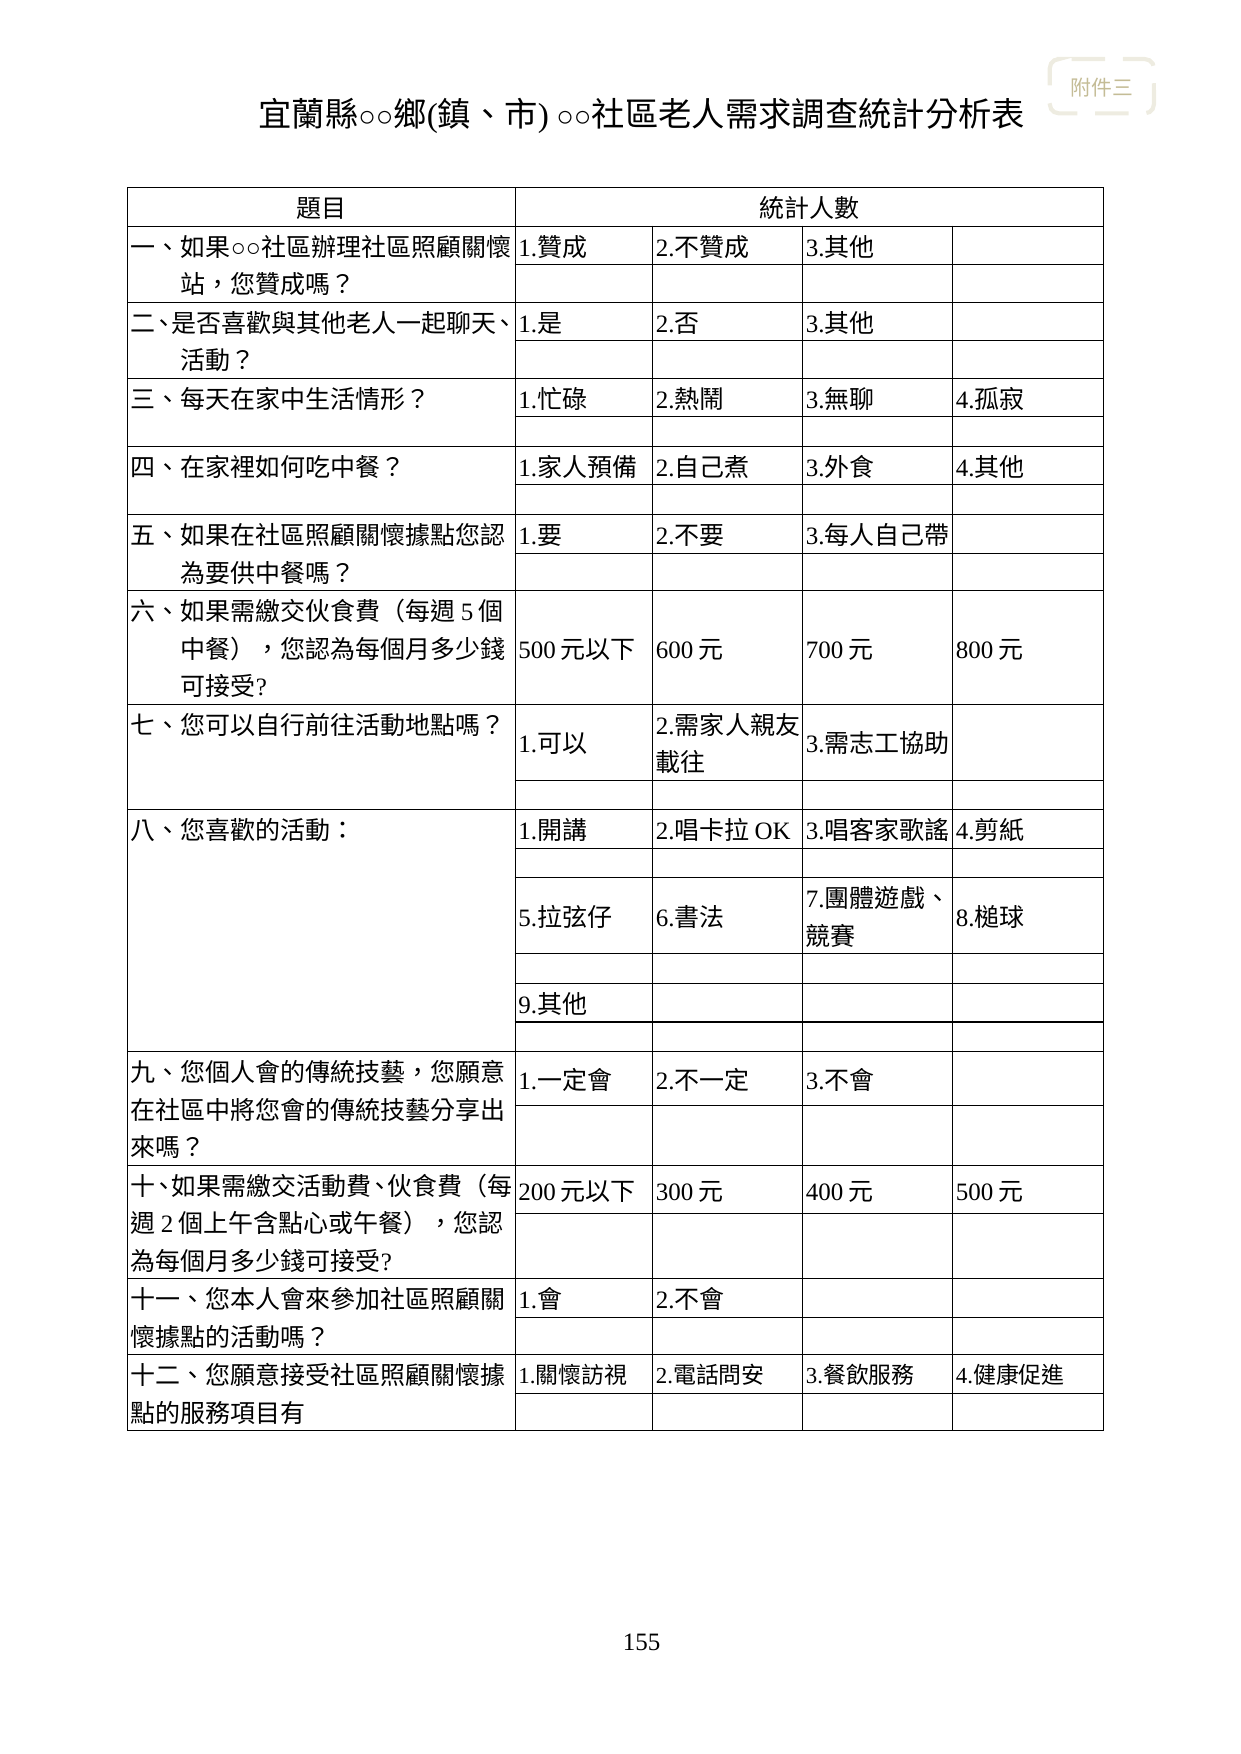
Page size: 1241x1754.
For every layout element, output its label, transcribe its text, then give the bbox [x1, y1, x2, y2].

table_cell 2.唱卡拉OK [653, 810, 802, 848]
table_cell 1.開講 [516, 810, 652, 848]
table_cell 4.健康促進 [953, 1355, 1103, 1393]
table_cell [803, 1279, 952, 1317]
table_cell [953, 265, 1103, 302]
table_cell 1.會 [516, 1279, 652, 1317]
table_cell [653, 1214, 802, 1278]
table_cell 七、您可以自行前往活動地點嗎？ [128, 705, 515, 809]
table_cell 4.其他 [953, 447, 1103, 484]
table_cell [803, 781, 952, 809]
table_cell 四、在家裡如何吃中餐？ [128, 447, 515, 514]
table_cell [516, 341, 652, 378]
table_cell [653, 849, 802, 877]
table_cell [653, 554, 802, 590]
table_cell 三、每天在家中生活情形？ [128, 379, 515, 446]
table_cell [653, 265, 802, 302]
text 宜蘭縣○○鄉(鎮、市) ○○社區老人需求調查統計分析表 [131, 74, 1152, 149]
table_cell [803, 341, 952, 378]
table_cell 1.家人預備 [516, 447, 652, 484]
table_cell 五、如果在社區照顧關懷據點您認為要供中餐嗎？ [128, 515, 515, 590]
table_cell [953, 1106, 1103, 1164]
table_cell 2.不會 [653, 1279, 802, 1317]
table_cell 2.自己煮 [653, 447, 802, 484]
table_cell [803, 849, 952, 877]
table_cell [653, 781, 802, 809]
table_cell [803, 984, 952, 1021]
table_cell 1.關懷訪視 [516, 1355, 652, 1393]
table_cell 1.一定會 [516, 1052, 652, 1104]
table_cell [516, 954, 652, 983]
table_cell 八、您喜歡的活動： [128, 810, 515, 1051]
table_cell 4.剪紙 [953, 810, 1103, 848]
table_cell [516, 265, 652, 302]
table_cell 十、如果需繳交活動費、伙食費（每週2個上午含點心或午餐），您認為每個月多少錢可接受? [128, 1166, 515, 1278]
table_cell [516, 417, 652, 446]
table_cell 1.贊成 [516, 227, 652, 264]
table_cell 1.忙碌 [516, 379, 652, 416]
table_cell [953, 1052, 1103, 1104]
table_cell [516, 1214, 652, 1278]
table_cell [516, 485, 652, 514]
table_cell 7.團體遊戲、競賽 [803, 878, 952, 953]
table_cell [653, 1023, 802, 1051]
table_cell 300元 [653, 1166, 802, 1213]
table_cell 3.無聊 [803, 379, 952, 416]
table_cell 二、是否喜歡與其他老人一起聊天、活動？ [128, 303, 515, 378]
table_cell [803, 554, 952, 590]
table_cell [953, 705, 1103, 779]
table_cell [516, 554, 652, 590]
table_cell 3.唱客家歌謠 [803, 810, 952, 848]
table_cell 2.不贊成 [653, 227, 802, 264]
table_cell 4.孤寂 [953, 379, 1103, 416]
table_cell 一、如果○○社區辦理社區照顧關懷站，您贊成嗎？ [128, 227, 515, 302]
table_cell 9.其他 [516, 984, 652, 1021]
table_cell 200元以下 [516, 1166, 652, 1213]
table_cell 3.需志工協助 [803, 705, 952, 779]
table_cell [953, 1318, 1103, 1354]
table_cell 2.不一定 [653, 1052, 802, 1104]
table_cell 2.電話問安 [653, 1355, 802, 1393]
table_cell [953, 1394, 1103, 1430]
table_cell 六、如果需繳交伙食費（每週5個中餐），您認為每個月多少錢可接受? [128, 591, 515, 703]
table_header 統計人數 [516, 188, 1103, 226]
table_cell [803, 485, 952, 514]
table_cell [653, 954, 802, 983]
table_cell 500元以下 [516, 591, 652, 703]
table_cell [516, 781, 652, 809]
table_cell [653, 984, 802, 1021]
table_cell [803, 1023, 952, 1051]
table_cell 8.槌球 [953, 878, 1103, 953]
table_cell [653, 485, 802, 514]
table_cell [516, 849, 652, 877]
table_cell [803, 1394, 952, 1430]
table_cell 5.拉弦仔 [516, 878, 652, 953]
table_cell [803, 954, 952, 983]
table_cell [953, 849, 1103, 877]
table_cell 600元 [653, 591, 802, 703]
table_cell [653, 1394, 802, 1430]
table_cell 2.否 [653, 303, 802, 340]
table_cell [953, 954, 1103, 983]
table_cell 3.其他 [803, 227, 952, 264]
table_cell 2.需家人親友載往 [653, 705, 802, 779]
table_cell [803, 1318, 952, 1354]
table_cell 十二、您願意接受社區照顧關懷據點的服務項目有 [128, 1355, 515, 1430]
table_cell [803, 1106, 952, 1164]
table_cell 6.書法 [653, 878, 802, 953]
table_cell [953, 984, 1103, 1021]
table_cell [953, 341, 1103, 378]
table_cell [953, 781, 1103, 809]
table_cell [653, 417, 802, 446]
table_cell [516, 1394, 652, 1430]
table_cell [516, 1318, 652, 1354]
table_cell [803, 265, 952, 302]
table_cell [803, 1214, 952, 1278]
table_cell [953, 417, 1103, 446]
table_cell 3.不會 [803, 1052, 952, 1104]
table_cell [953, 1023, 1103, 1051]
table_cell 九、您個人會的傳統技藝，您願意在社區中將您會的傳統技藝分享出來嗎？ [128, 1052, 515, 1164]
table_cell 2.不要 [653, 515, 802, 552]
table_cell 2.熱鬧 [653, 379, 802, 416]
table_cell [653, 1318, 802, 1354]
table_cell [953, 1279, 1103, 1317]
table_cell 1.要 [516, 515, 652, 552]
table_cell [953, 554, 1103, 590]
table_cell [953, 303, 1103, 340]
table_cell [516, 1023, 652, 1051]
table_cell 3.每人自己帶 [803, 515, 952, 552]
table_cell [803, 417, 952, 446]
table_cell [953, 1214, 1103, 1278]
table_cell [953, 485, 1103, 514]
table_cell [516, 1106, 652, 1164]
table_cell 十一、您本人會來參加社區照顧關懷據點的活動嗎？ [128, 1279, 515, 1354]
table_cell 800元 [953, 591, 1103, 703]
table_cell 700元 [803, 591, 952, 703]
table_cell 1.可以 [516, 705, 652, 779]
table_cell 3.其他 [803, 303, 952, 340]
table_cell [653, 1106, 802, 1164]
table_cell 1.是 [516, 303, 652, 340]
table_cell [953, 227, 1103, 264]
table_cell 500元 [953, 1166, 1103, 1213]
table_cell [653, 341, 802, 378]
table_cell 3.餐飲服務 [803, 1355, 952, 1393]
table_cell 400元 [803, 1166, 952, 1213]
table_cell [953, 515, 1103, 552]
table_header 題目 [128, 188, 515, 226]
table_cell 3.外食 [803, 447, 952, 484]
